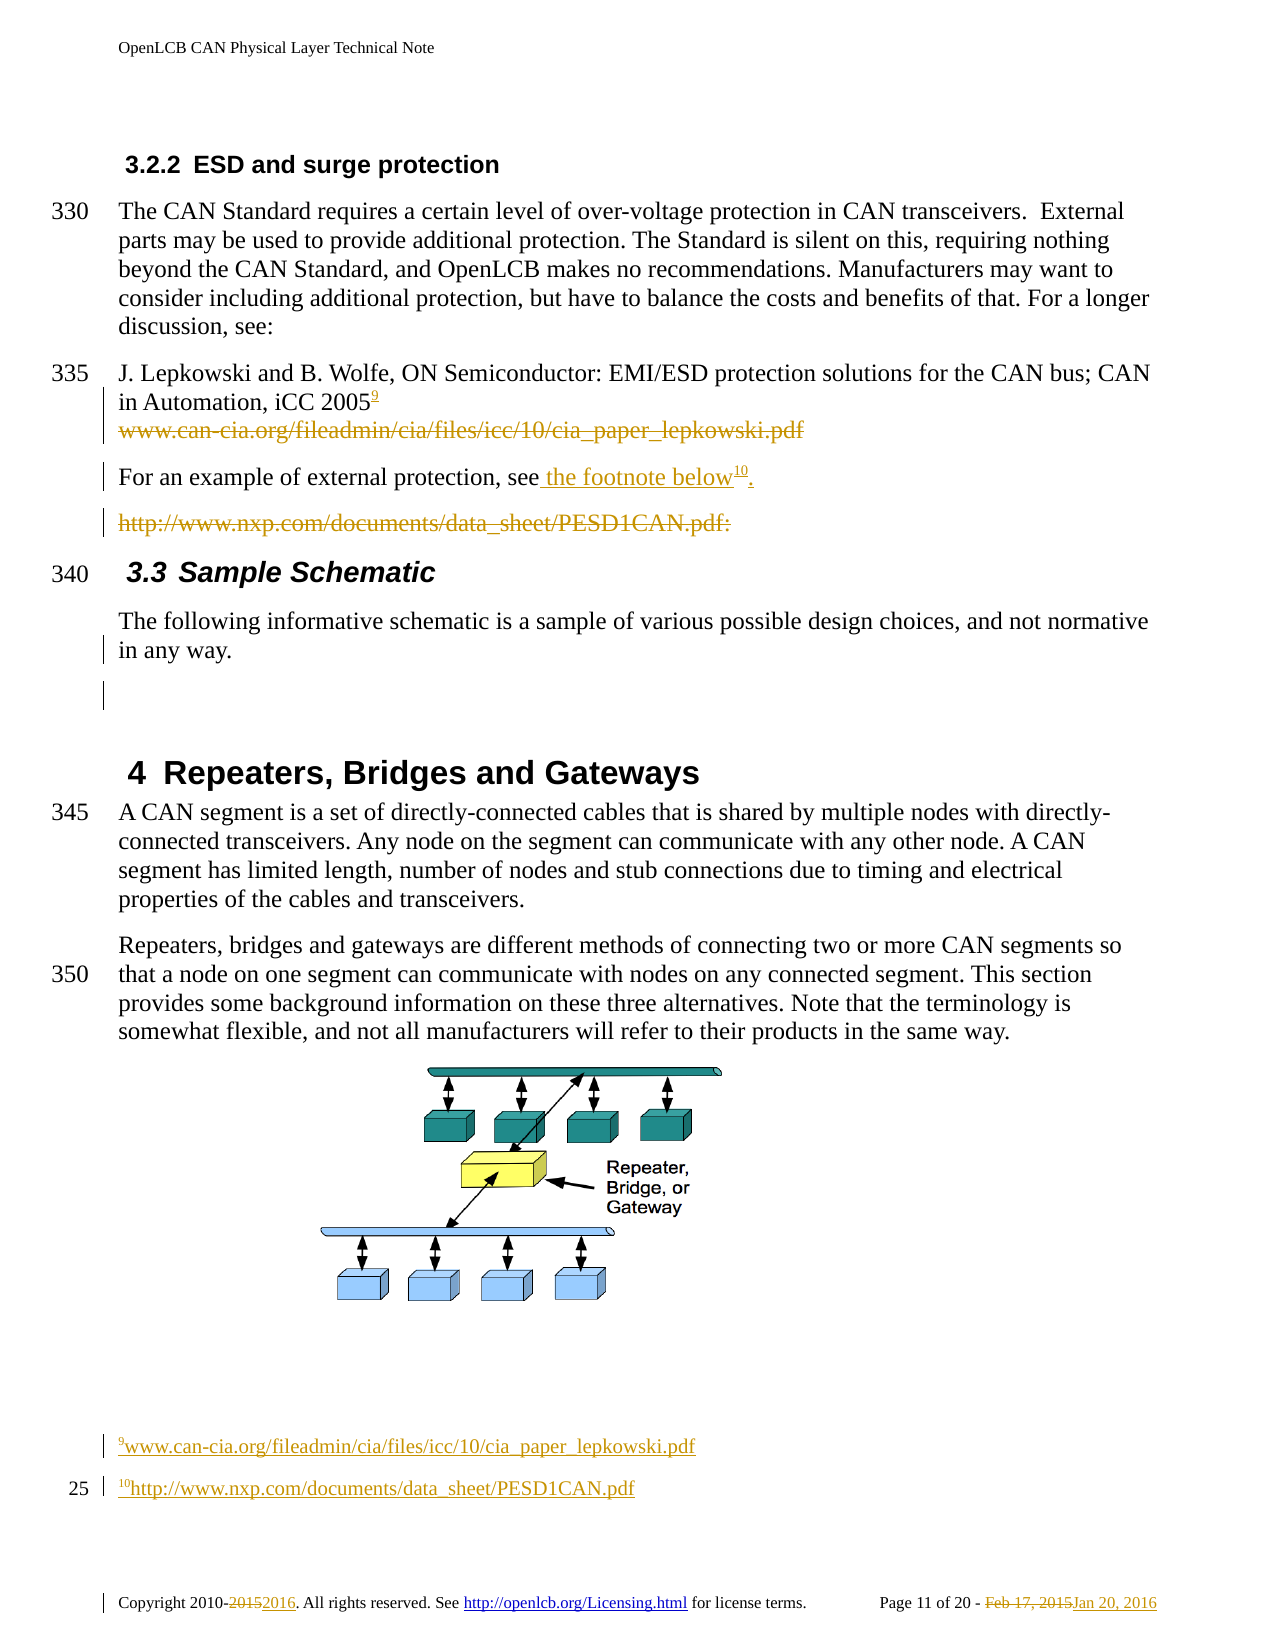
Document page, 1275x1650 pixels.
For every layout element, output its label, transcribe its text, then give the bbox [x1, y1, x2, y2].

text The CAN Standard requires a certain level of over-voltage protection in CAN transceivers. External parts may be used to provide additional protection. The Standard is silent on this, requiring nothing beyond the CAN Standard, and OpenLCB makes no recommendations. Manufacturers may want to consider including additional protection, but have to balance the costs and benefits of that. For a longer discussion, see: [118, 196, 1157, 340]
text A CAN segment is a set of directly-connected cables that is shared by multiple nodes with directly-connected transceivers. Any node on the segment can communicate with any other node. A CAN segment has limited length, number of nodes and stub connections due to timing and electrical properties of the cables and transceivers. [118, 797, 1157, 912]
picture [320, 1067, 765, 1301]
text For an example of external protection, see the footnote below. [118, 462, 1157, 491]
text Repeaters, bridges and gateways are different methods of connecting two or more CAN segments so that a node on one segment can communicate with nodes on any connected segment. This section provides some background information on these three alternatives. Note that the terminology is somewhat flexible, and not all manufacturers will refer to their products in the same way. [118, 930, 1157, 1045]
text http://www.nxp.com/documents/data_sheet/PESD1CAN.pdf [118, 1476, 1157, 1500]
text www.can-cia.org/fileadmin/cia/files/icc/10/cia_paper_lepkowski.pdf [118, 1434, 1157, 1458]
subtitle ESD and surge protection [118, 150, 1157, 179]
subtitle Sample Schematic [118, 555, 1157, 588]
text The following informative schematic is a sample of various possible design choices, and not normative in any way. [118, 606, 1157, 663]
text J. Lepkowski and B. Wolfe, ON Semiconductor: EMI/ESD protection solutions for the CAN bus; CAN in Automation, iCC 2005 [118, 358, 1157, 444]
subtitle Repeaters, Bridges and Gateways [118, 753, 1157, 791]
